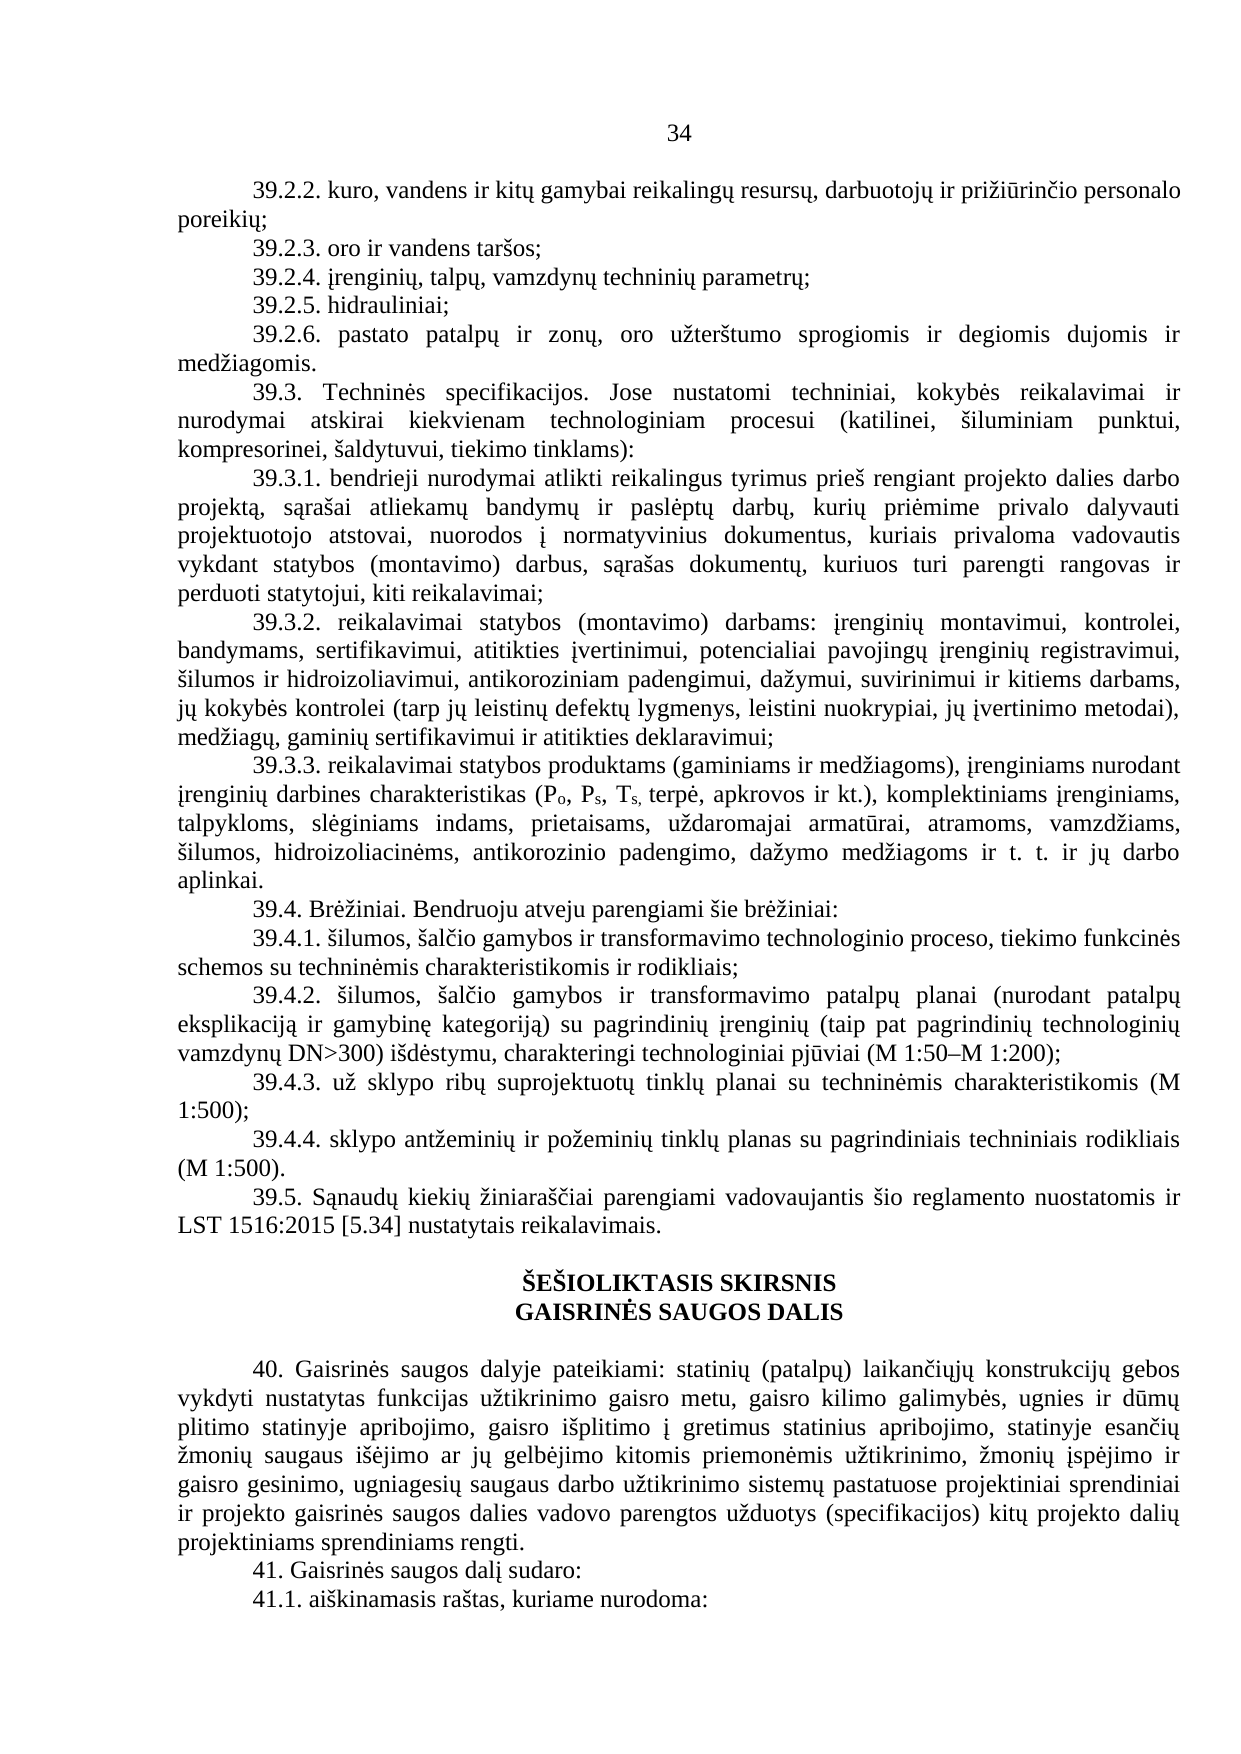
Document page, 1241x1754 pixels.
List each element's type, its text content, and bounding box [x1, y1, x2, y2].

text 39.4.1. šilumos, šalčio gamybos ir transformavimo technologinio proceso, tiekimo funkcinės schemos su techninėmis charakteristikomis ir rodikliais; [177, 923, 1181, 981]
text 39.5. Sąnaudų kiekių žiniaraščiai parengiami vadovaujantis šio reglamento nuostatomis ir LST 1516:2015 [5.34] nustatytais reikalavimais. [177, 1182, 1181, 1239]
text 39.2.6. pastato patalpų ir zonų, oro užterštumo sprogiomis ir degiomis dujomis ir medžiagomis. [177, 319, 1181, 377]
text 41. Gaisrinės saugos dalį sudaro: [177, 1556, 1181, 1584]
text 41.1. aiškinamasis raštas, kuriame nurodoma: [177, 1584, 1181, 1613]
text 39.3. Techninės specifikacijos. Jose nustatomi techniniai, kokybės reikalavimai ir nurodymai atskirai kiekvienam technologiniam procesui (katilinei, šiluminiam punktui, kompresorinei, šaldytuvui, tiekimo tinklams): [177, 377, 1181, 463]
text 39.3.1. bendrieji nurodymai atlikti reikalingus tyrimus prieš rengiant projekto dalies darbo projektą, sąrašai atliekamų bandymų ir paslėptų darbų, kurių priėmime privalo dalyvauti projektuotojo atstovai, nuorodos į normatyvinius dokumentus, kuriais privaloma vadovautis vykdant statybos (montavimo) darbus, sąrašas dokumentų, kuriuos turi parengti rangovas ir perduoti statytojui, kiti reikalavimai; [177, 463, 1181, 607]
text 39.3.2. reikalavimai statybos (montavimo) darbams: įrenginių montavimui, kontrolei, bandymams, sertifikavimui, atitikties įvertinimui, potencialiai pavojingų įrenginių registravimui, šilumos ir hidroizoliavimui, antikoroziniam padengimui, dažymui, suvirinimui ir kitiems darbams, jų kokybės kontrolei (tarp jų leistinų defektų lygmenys, leistini nuokrypiai, jų įvertinimo metodai), medžiagų, gaminių sertifikavimui ir atitikties deklaravimui; [177, 607, 1181, 751]
text 39.2.5. hidrauliniai; [177, 291, 1181, 319]
text 39.2.3. oro ir vandens taršos; [177, 233, 1181, 262]
text 39.2.2. kuro, vandens ir kitų gamybai reikalingų resursų, darbuotojų ir prižiūrinčio personalo poreikių; [177, 176, 1181, 233]
text 40. Gaisrinės saugos dalyje pateikiami: statinių (patalpų) laikančiųjų konstrukcijų gebos vykdyti nustatytas funkcijas užtikrinimo gaisro metu, gaisro kilimo galimybės, ugnies ir dūmų plitimo statinyje apribojimo, gaisro išplitimo į gretimus statinius apribojimo, statinyje esančių žmonių saugaus išėjimo ar jų gelbėjimo kitomis priemonėmis užtikrinimo, žmonių įspėjimo ir gaisro gesinimo, ugniagesių saugaus darbo užtikrinimo sistemų pastatuose projektiniai sprendiniai ir projekto gaisrinės saugos dalies vadovo parengtos užduotys (specifikacijos) kitų projekto dalių projektiniams sprendiniams rengti. [177, 1354, 1181, 1556]
text GAISRINĖS SAUGOS DALIS [177, 1297, 1181, 1326]
text 39.4.2. šilumos, šalčio gamybos ir transformavimo patalpų planai (nurodant patalpų eksplikaciją ir gamybinę kategoriją) su pagrindinių įrenginių (taip pat pagrindinių technologinių vamzdynų DN>300) išdėstymu, charakteringi technologiniai pjūviai (M 1:50–M 1:200); [177, 981, 1181, 1067]
text 39.4. Brėžiniai. Bendruoju atveju parengiami šie brėžiniai: [177, 894, 1181, 923]
text 39.4.4. sklypo antžeminių ir požeminių tinklų planas su pagrindiniais techniniais rodikliais (M 1:500). [177, 1124, 1181, 1182]
text 39.3.3. reikalavimai statybos produktams (gaminiams ir medžiagoms), įrenginiams nurodant įrenginių darbines charakteristikas (Po, Ps, Ts, terpė, apkrovos ir kt.), komplektiniams įrenginiams, talpykloms, slėginiams indams, prietaisams, uždaromajai armatūrai, atramoms, vamzdžiams, šilumos, hidroizoliacinėms, antikorozinio padengimo, dažymo medžiagoms ir t. t. ir jų darbo aplinkai. [177, 751, 1181, 894]
text 39.2.4. įrenginių, talpų, vamzdynų techninių parametrų; [177, 262, 1181, 291]
text ŠEŠIOLIKTASIS SKIRSNIS [177, 1268, 1181, 1297]
text 39.4.3. už sklypo ribų suprojektuotų tinklų planai su techninėmis charakteristikomis (M 1:500); [177, 1067, 1181, 1124]
